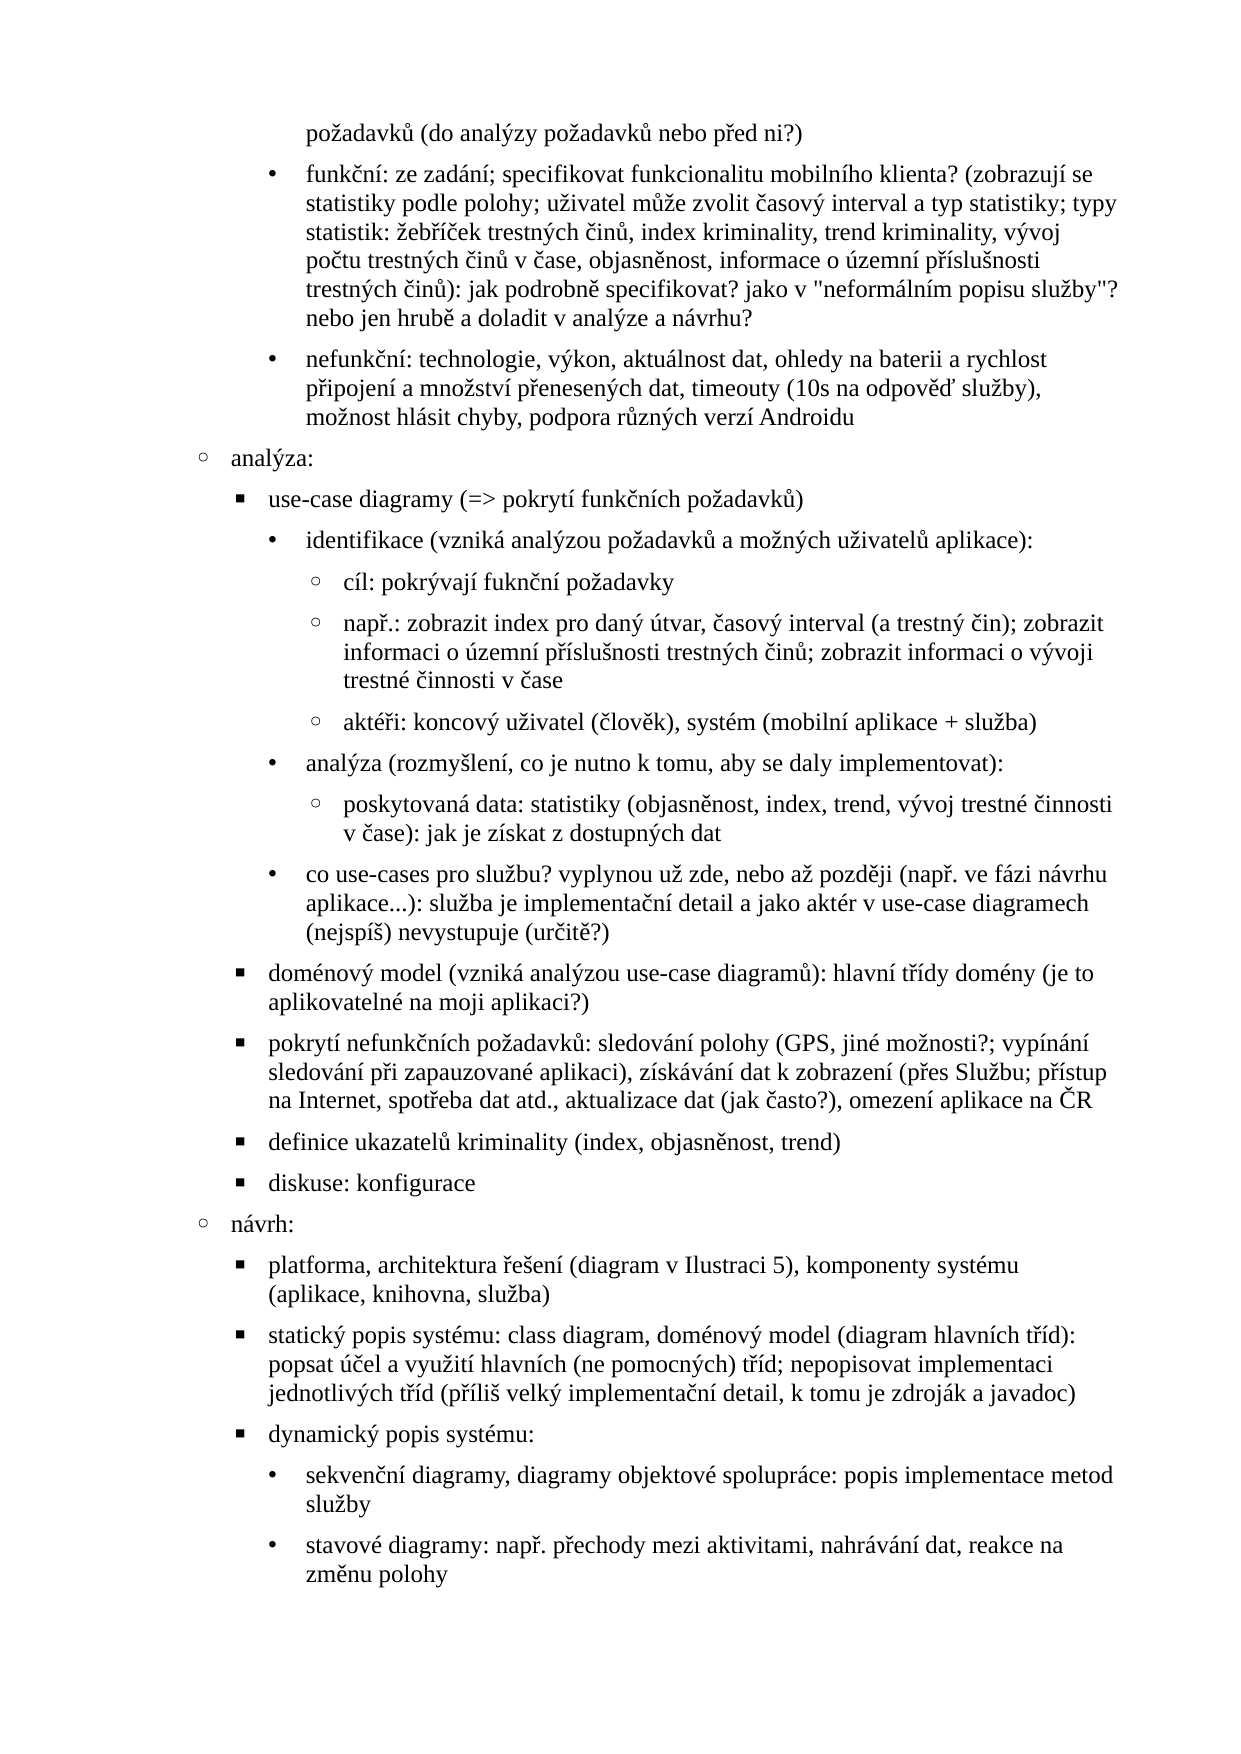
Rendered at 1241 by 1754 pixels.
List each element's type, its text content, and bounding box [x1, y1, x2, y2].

list sekvenční diagramy, diagramy objektové spolupráce: popis implementace metod služby [268, 1461, 1122, 1518]
list use-case diagramy (=> pokrytí funkčních požadavků) [231, 484, 1122, 513]
list pokrytí nefunkčních požadavků: sledování polohy (GPS, jiné možnosti?; vypínání sledování při zapauzované aplikaci), získávání dat k zobrazení (přes Službu; přístup na Internet, spotřeba dat atd., aktualizace dat (jak často?), omezení aplikace na ČR [231, 1028, 1122, 1114]
list co use-cases pro službu? vyplynou už zde, nebo až později (např. ve fázi návrhu aplikace...): služba je implementační detail a jako aktér v use-case diagramech (nejspíš) nevystupuje (určitě?) [268, 859, 1122, 946]
list diskuse: konfigurace [231, 1168, 1122, 1197]
list definice ukazatelů kriminality (index, objasněnost, trend) [231, 1127, 1122, 1156]
list statický popis systému: class diagram, doménový model (diagram hlavních tříd): popsat účel a využití hlavních (ne pomocných) tříd; nepopisovat implementaci jednotlivých tříd (příliš velký implementační detail, k tomu je zdroják a javadoc) [231, 1321, 1122, 1407]
list poskytovaná data: statistiky (objasněnost, index, trend, vývoj trestné činnosti v čase): jak je získat z dostupných dat [306, 789, 1122, 847]
list návrh: [193, 1209, 1122, 1238]
list nefunkční: technologie, výkon, aktuálnost dat, ohledy na baterii a rychlost připojení a množství přenesených dat, timeouty (10s na odpověď služby), možnost hlásit chyby, podpora různých verzí Androidu [268, 344, 1122, 431]
list analýza (rozmyšlení, co je nutno k tomu, aby se daly implementovat): [268, 748, 1122, 777]
list např.: zobrazit index pro daný útvar, časový interval (a trestný čin); zobrazit informaci o územní příslušnosti trestných činů; zobrazit informaci o vývoji trestné činnosti v čase [306, 608, 1122, 694]
list funkční: ze zadání; specifikovat funkcionalitu mobilního klienta? (zobrazují se statistiky podle polohy; uživatel může zvolit časový interval a typ statistiky; typy statistik: žebříček trestných činů, index kriminality, trend kriminality, vývoj počtu trestných činů v čase, objasněnost, informace o územní příslušnosti trestných činů): jak podrobně specifikovat? jako v "neformálním popisu služby"? nebo jen hrubě a doladit v analýze a návrhu? [268, 159, 1122, 332]
list identifikace (vzniká analýzou požadavků a možných uživatelů aplikace): [268, 526, 1122, 554]
list doménový model (vzniká analýzou use-case diagramů): hlavní třídy domény (je to aplikovatelné na moji aplikaci?) [231, 958, 1122, 1016]
list platforma, architektura řešení (diagram v Ilustraci 5), komponenty systému (aplikace, knihovna, služba) [231, 1251, 1122, 1308]
list požadavků (do analýzy požadavků nebo před ni?) [268, 118, 1122, 147]
list dynamický popis systému: [231, 1419, 1122, 1448]
list analýza: [193, 443, 1122, 472]
list cíl: pokrývají fuknční požadavky [306, 567, 1122, 596]
list stavové diagramy: např. přechody mezi aktivitami, nahrávání dat, reakce na změnu polohy [268, 1531, 1122, 1588]
list aktéři: koncový uživatel (člověk), systém (mobilní aplikace + služba) [306, 707, 1122, 736]
